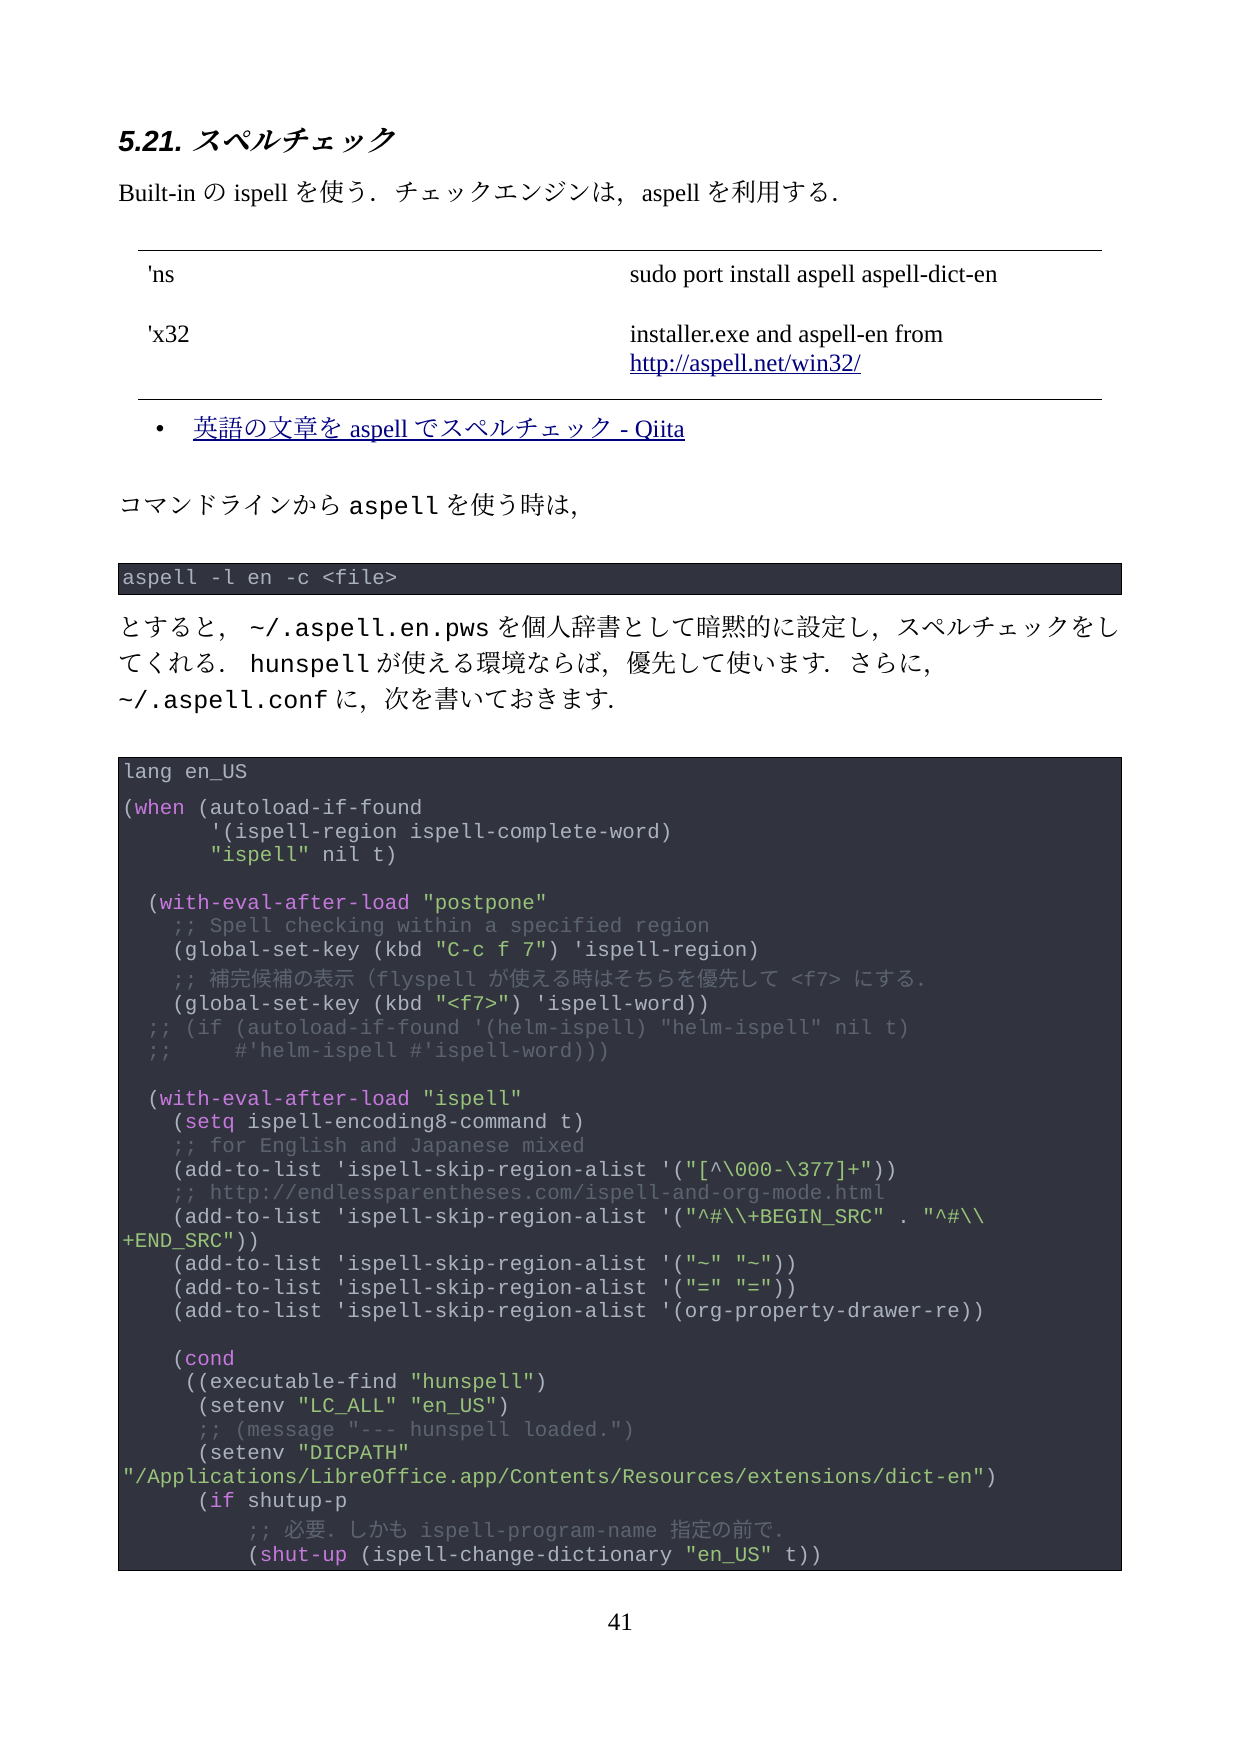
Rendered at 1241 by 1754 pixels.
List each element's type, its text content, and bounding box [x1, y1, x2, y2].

text ;; #'helm-ispell #'ispell-word))) [119, 1036, 1121, 1060]
text ;; for English and Japanese mixed [119, 1131, 1121, 1155]
text (with-eval-after-load "postpone" [119, 888, 1121, 911]
text (add-to-list 'ispell-skip-region-alist '("=" "=")) [119, 1273, 1121, 1297]
table_header 'ns [138, 251, 620, 310]
text '(ispell-region ispell-complete-word) [119, 817, 1121, 841]
text (setq ispell-encoding8-command t) [119, 1107, 1121, 1131]
text "ispell" nil t) [119, 841, 1121, 864]
table_cell 'x32 [138, 310, 620, 398]
text (setenv "DICPATH" "/Applications/LibreOffice.app/Contents/Resources/extensions/dict-en") [119, 1438, 1121, 1486]
table_cell installer.exe and aspell-en from http://aspell.net/win32/ [620, 310, 1102, 398]
text Built-in の ispell を使う．チェックエンジンは，aspell を利用する． [118, 172, 1122, 237]
text (setenv "LC_ALL" "en_US") [119, 1391, 1121, 1415]
text ;; (message "--- hunspell loaded.") [119, 1415, 1121, 1438]
list 英語の文章を aspell でスペルチェック - Qiita [156, 410, 1122, 473]
text ;; http://endlessparentheses.com/ispell-and-org-mode.html [119, 1178, 1121, 1202]
text (cond [119, 1344, 1121, 1367]
text ;; Spell checking within a specified region [119, 911, 1121, 935]
text (add-to-list 'ispell-skip-region-alist '(org-property-drawer-re)) [119, 1297, 1121, 1320]
text aspell -l en -c <file> [119, 564, 1121, 594]
text (add-to-list 'ispell-skip-region-alist '("~" "~")) [119, 1249, 1121, 1273]
text (with-eval-after-load "ispell" [119, 1084, 1121, 1107]
text ;; (if (autoload-if-found '(helm-ispell) "helm-ispell" nil t) [119, 1013, 1121, 1036]
text ((executable-find "hunspell") [119, 1367, 1121, 1391]
text (add-to-list 'ispell-skip-region-alist '("^#\\+BEGIN_SRC" . "^#\\+END_SRC")) [119, 1202, 1121, 1249]
text (global-set-key (kbd "<f7>") 'ispell-word)) [119, 989, 1121, 1013]
subtitle スペルチェック [118, 118, 1122, 160]
text (when (autoload-if-found [119, 793, 1121, 817]
text ;; 必要．しかも ispell-program-name 指定の前で． [119, 1509, 1121, 1540]
text (add-to-list 'ispell-skip-region-alist '("[^\000-\377]+")) [119, 1155, 1121, 1178]
text lang en_US [119, 758, 1121, 785]
text コマンドラインから aspell を使う時は， [118, 486, 1122, 551]
text とすると， ~/.aspell.en.pws を個人辞書として暗黙的に設定し，スペルチェックをしてくれる． hunspell が使える環境ならば，優先して使います．さらに， ~/.aspell.conf に，次を書いておきます． [118, 607, 1122, 745]
table_header sudo port install aspell aspell-dict-en [620, 251, 1102, 310]
text (shut-up (ispell-change-dictionary "en_US" t)) [119, 1540, 1121, 1570]
text ;; 補完候補の表示（flyspell が使える時はそちらを優先して <f7> にする． [119, 959, 1121, 989]
text (global-set-key (kbd "C-c f 7") 'ispell-region) [119, 935, 1121, 959]
text (if shutup-p [119, 1486, 1121, 1509]
